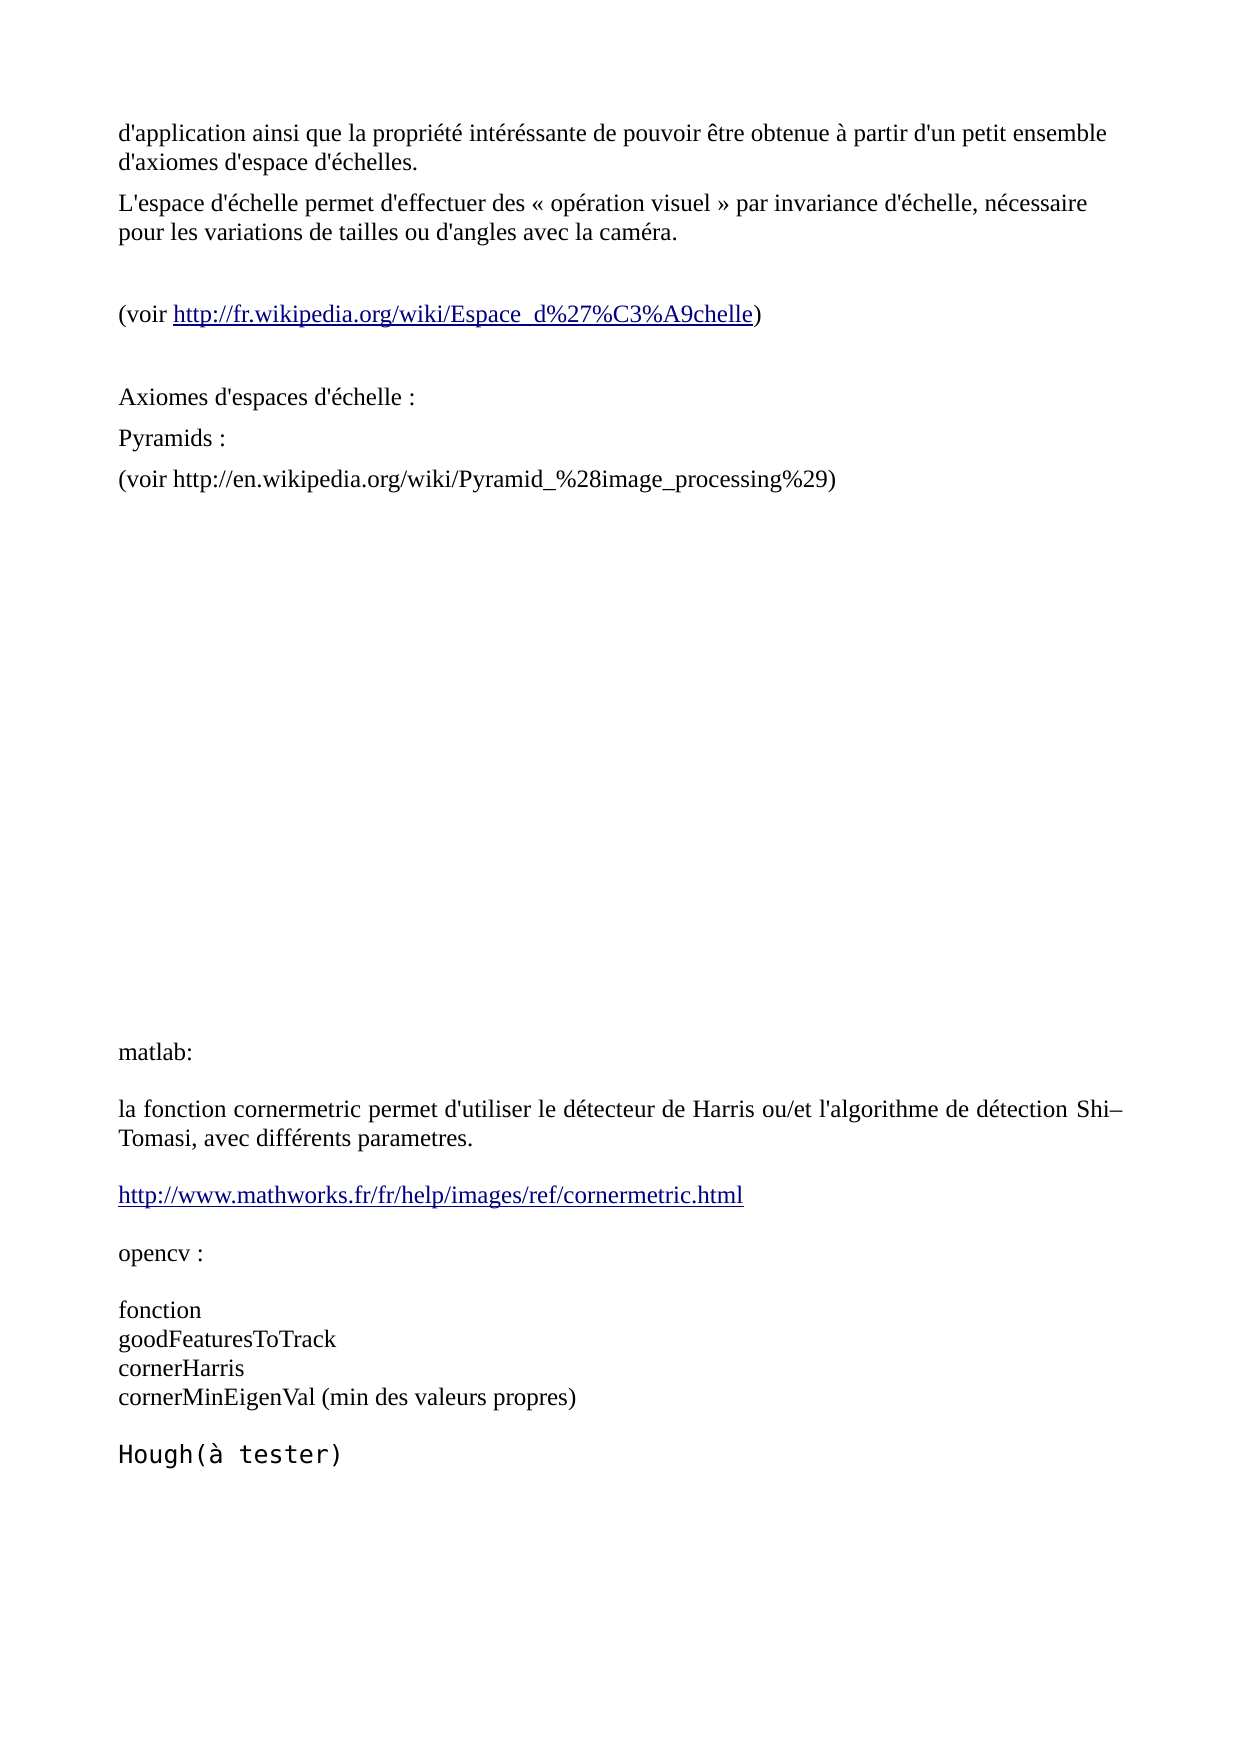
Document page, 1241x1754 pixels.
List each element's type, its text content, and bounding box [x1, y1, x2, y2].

text http://www.mathworks.fr/fr/help/images/ref/cornermetric.html [118, 1181, 1122, 1209]
text d'application ainsi que la propriété intéréssante de pouvoir être obtenue à partir d'un petit ensemble d'axiomes d'espace d'échelles. [118, 118, 1122, 176]
text matlab: [118, 1037, 1122, 1066]
text goodFeaturesToTrack [118, 1324, 1122, 1353]
text (voir http://en.wikipedia.org/wiki/Pyramid_%28image_processing%29) [118, 464, 1122, 493]
text la fonction cornermetric permet d'utiliser le détecteur de Harris ou/et l'algorithme de détection Shi–Tomasi, avec différents parametres. [118, 1094, 1122, 1152]
text opencv : [118, 1238, 1122, 1267]
text L'espace d'échelle permet d'effectuer des « opération visuel » par invariance d'échelle, nécessaire pour les variations de tailles ou d'angles avec la caméra. [118, 188, 1122, 246]
text Axiomes d'espaces d'échelle : [118, 382, 1122, 411]
text cornerHarris [118, 1353, 1122, 1382]
text cornerMinEigenVal (min des valeurs propres) [118, 1382, 1122, 1411]
text Hough(à tester) [118, 1440, 1122, 1469]
text fonction [118, 1296, 1122, 1324]
text (voir http://fr.wikipedia.org/wiki/Espace_d%27%C3%A9chelle) [118, 299, 1122, 328]
text Pyramids : [118, 423, 1122, 452]
